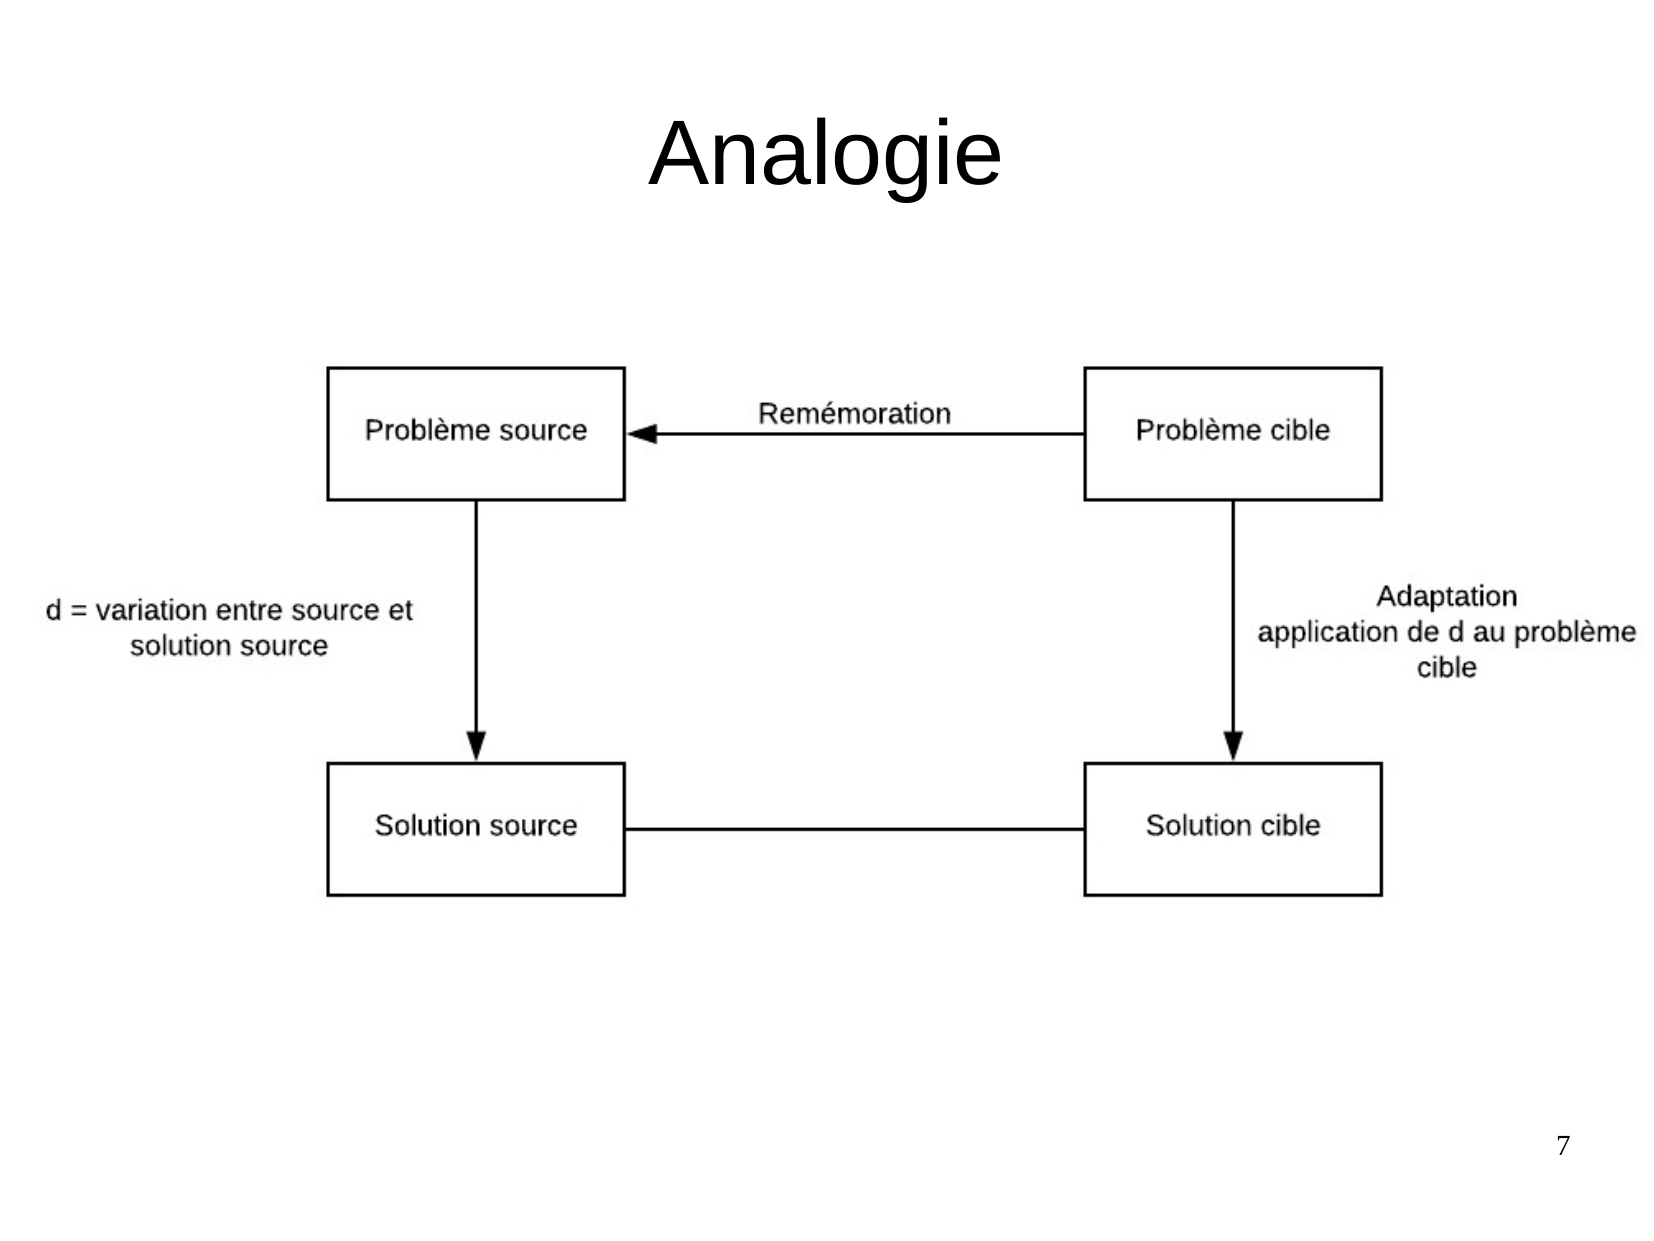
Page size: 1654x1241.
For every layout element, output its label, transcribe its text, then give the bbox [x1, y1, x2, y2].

title Analogie [82, 49, 1571, 257]
picture [0, 319, 1654, 945]
